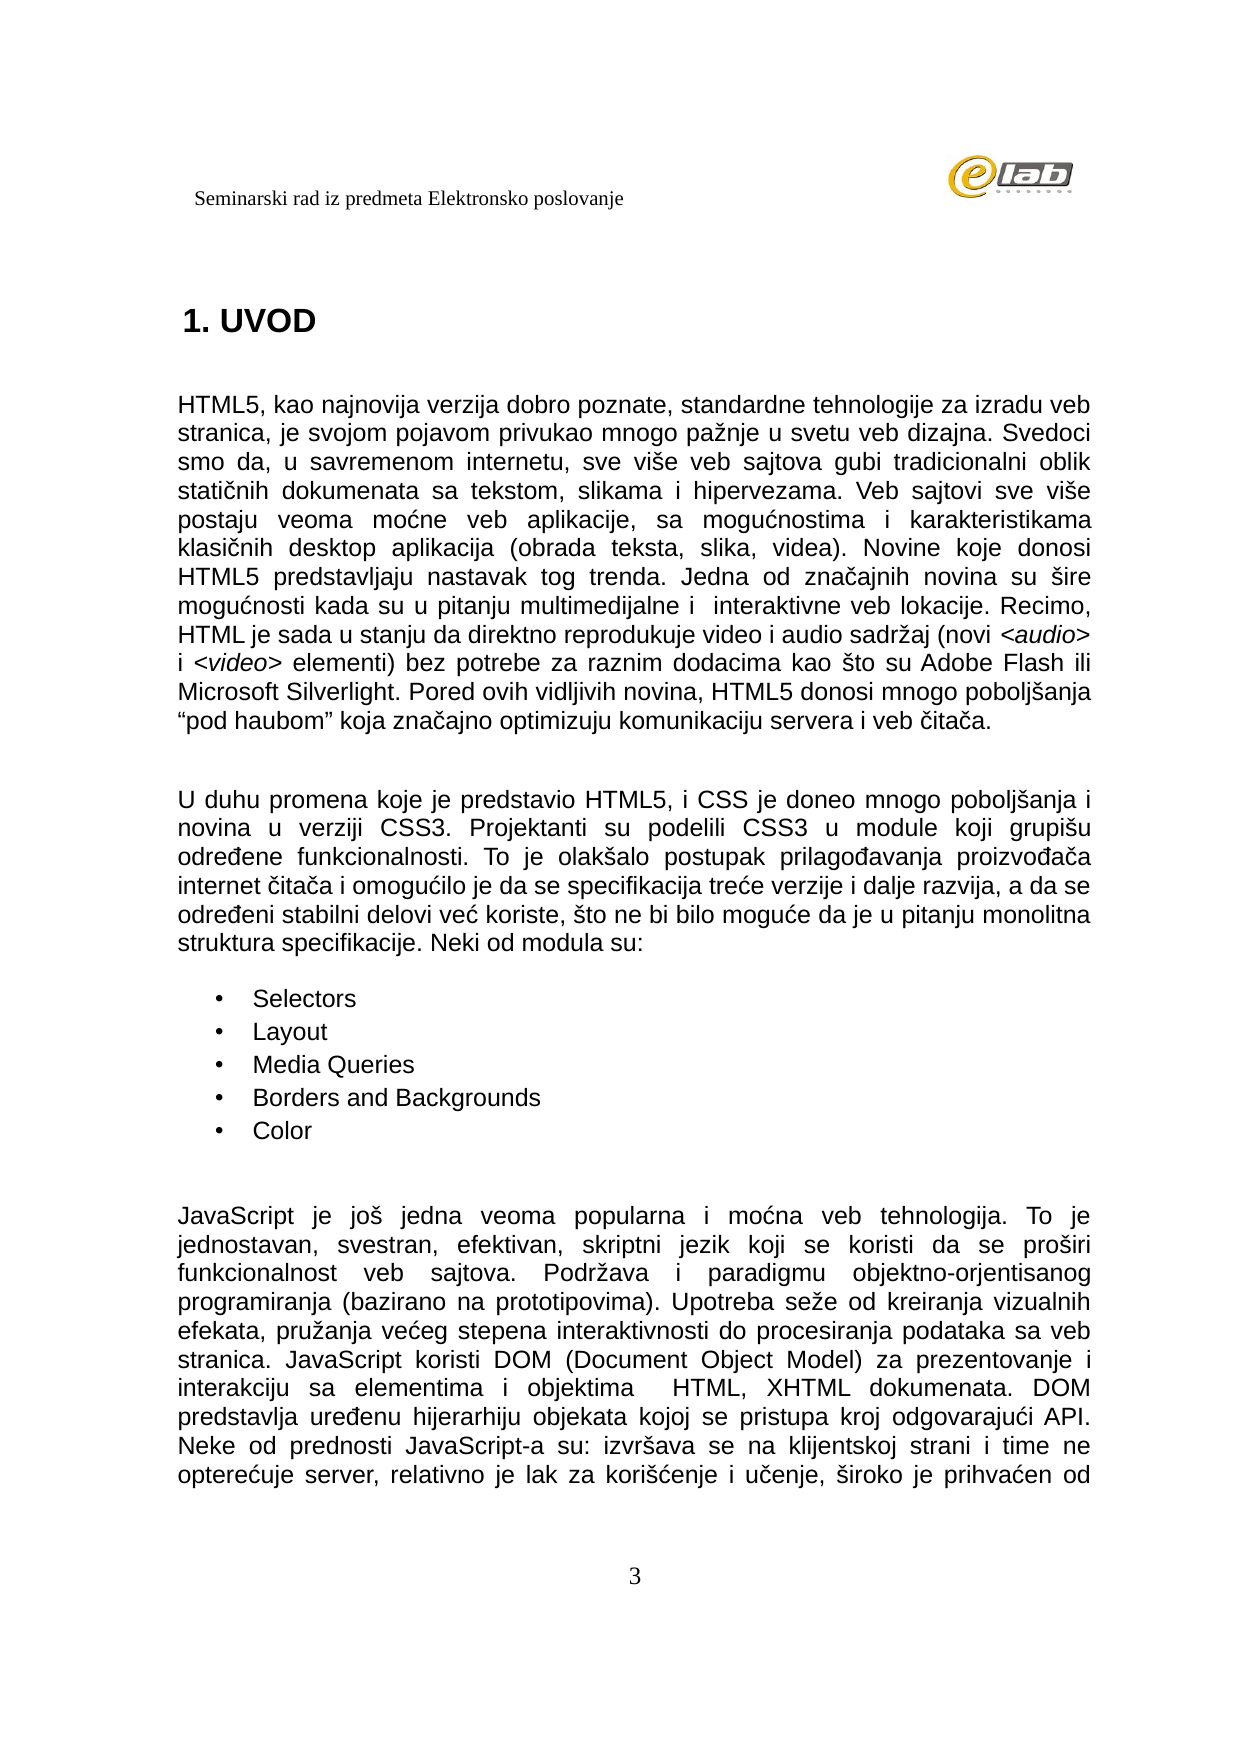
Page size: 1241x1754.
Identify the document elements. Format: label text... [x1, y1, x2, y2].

list Borders and Backgrounds [215, 1083, 1093, 1112]
text JavaScript je još jedna veoma popularna i moćna veb tehnologija. To je jednostavan, svestran, efektivan, skriptni jezik koji se koristi da se proširi funkcionalnost veb sajtova. Podržava i paradigmu objektno-orjentisanog programiranja (bazirano na prototipovima). Upotreba seže od kreiranja vizualnih efekata, pružanja većeg stepena interaktivnosti do procesiranja podataka sa veb stranica. JavaScript koristi DOM (Document Object Model) za prezentovanje i interakciju sa elementima i objektima HTML, XHTML dokumenata. DOM predstavlja uređenu hijerarhiju objekata kojoj se pristupa kroj odgovarajući API. Neke od prednosti JavaScript-a su: izvršava se na klijentskoj strani i time ne opterećuje server, relativno je lak za korišćenje i učenje, široko je prihvaćen od [177, 1201, 1093, 1488]
text HTML5, kao najnovija verzija dobro poznate, standardne tehnologije za izradu veb stranica, je svojom pojavom privukao mnogo pažnje u svetu veb dizajna. Svedoci smo da, u savremenom internetu, sve više veb sajtova gubi tradicionalni oblik statičnih dokumenata sa tekstom, slikama i hipervezama. Veb sajtovi sve više postaju veoma moćne veb aplikacije, sa mogućnostima i karakteristikama klasičnih desktop aplikacija (obrada teksta, slika, videa). Novine koje donosi HTML5 predstavljaju nastavak tog trenda. Jedna od značajnih novina su šire mogućnosti kada su u pitanju multimedijalne i interaktivne veb lokacije. Recimo, HTML je sada u stanju da direktno reprodukuje video i audio sadržaj (novi <audio> i <video> elementi) bez potrebe za raznim dodacima kao što su Adobe Flash ili Microsoft Silverlight. Pored ovih vidljivih novina, HTML5 donosi mnogo poboljšanja “pod haubom” koja značajno optimizuju komunikaciju servera i veb čitača. [177, 389, 1093, 734]
picture [946, 155, 1074, 198]
text U duhu promena koje je predstavio HTML5, i CSS je doneo mnogo poboljšanja i novina u verziji CSS3. Projektanti su podelili CSS3 u module koji grupišu određene funkcionalnosti. To je olakšalo postupak prilagođavanja proizvođača internet čitača i omogućilo je da se specifikacija treće verzije i dalje razvija, a da se određeni stabilni delovi već koriste, što ne bi bilo moguće da je u pitanju monolitna struktura specifikacije. Neki od modula su: [177, 784, 1093, 957]
list Layout [215, 1017, 1093, 1046]
list Selectors [215, 984, 1093, 1013]
list Color [215, 1116, 1093, 1145]
list Media Queries [215, 1050, 1093, 1079]
subtitle 1. UVOD [182, 301, 1068, 339]
